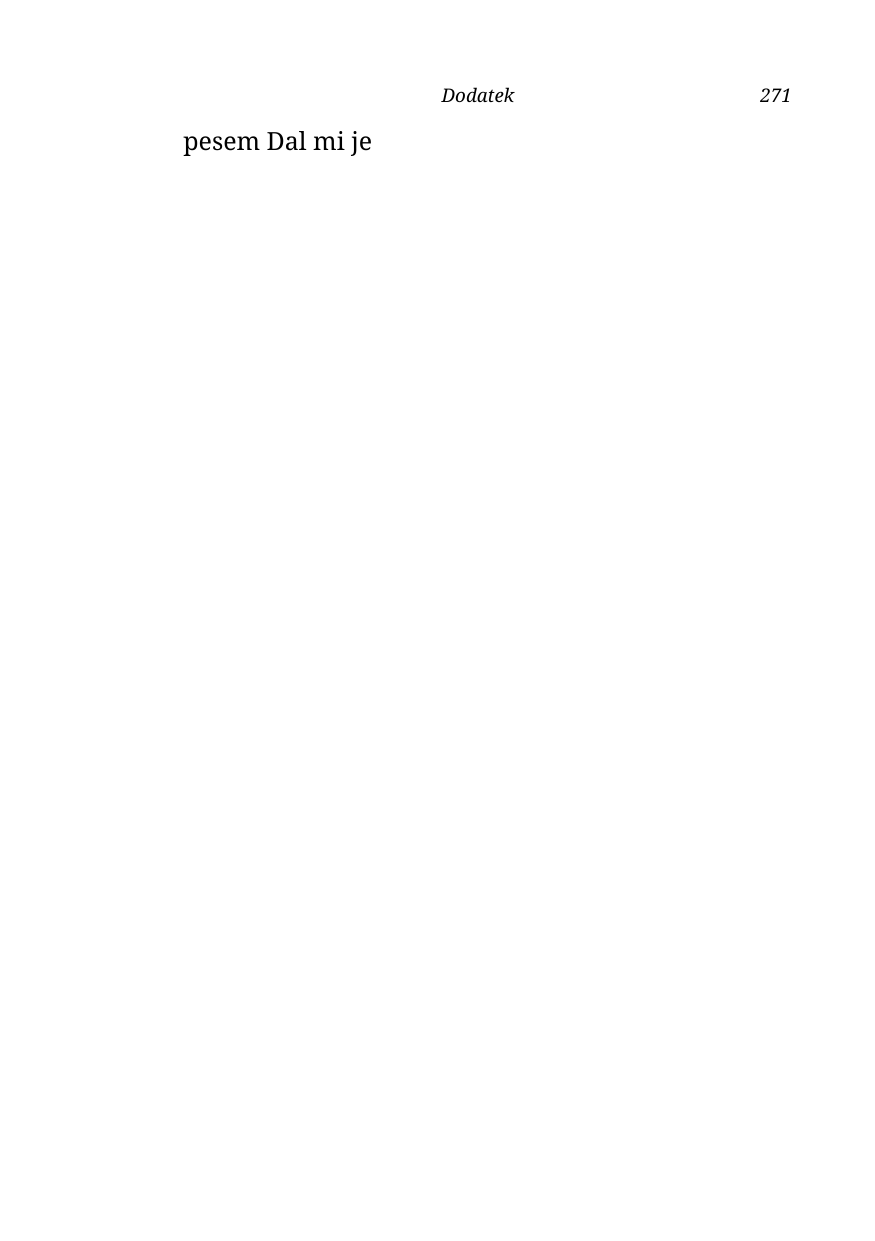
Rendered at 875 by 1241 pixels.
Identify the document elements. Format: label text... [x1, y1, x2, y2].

text pesem Dal mi je [153, 123, 756, 157]
